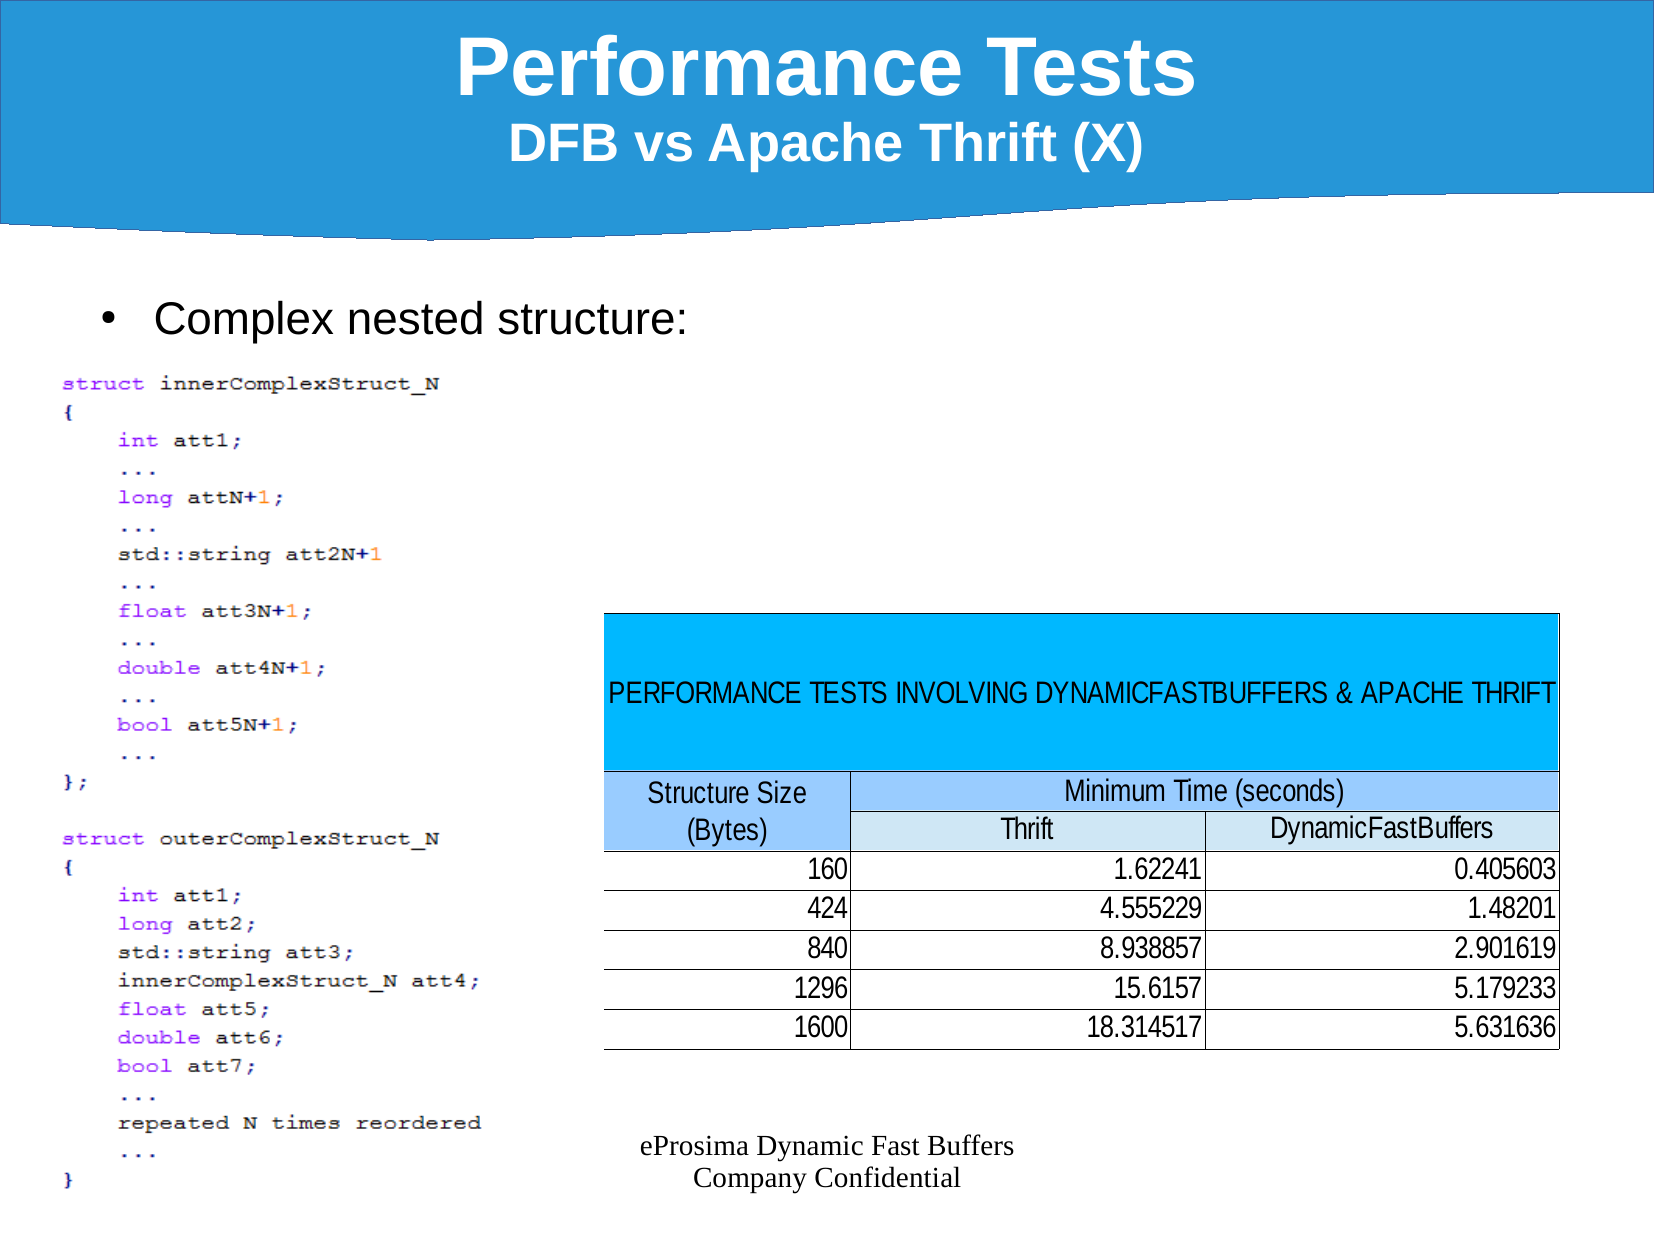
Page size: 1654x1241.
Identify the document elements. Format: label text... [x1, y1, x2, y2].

list Complex nested structure: [82, 293, 1571, 1063]
picture [604, 613, 1561, 1051]
text_box Performance Tests DFB vs Apache Thrift (X) [0, 0, 1654, 241]
picture [60, 374, 511, 1201]
